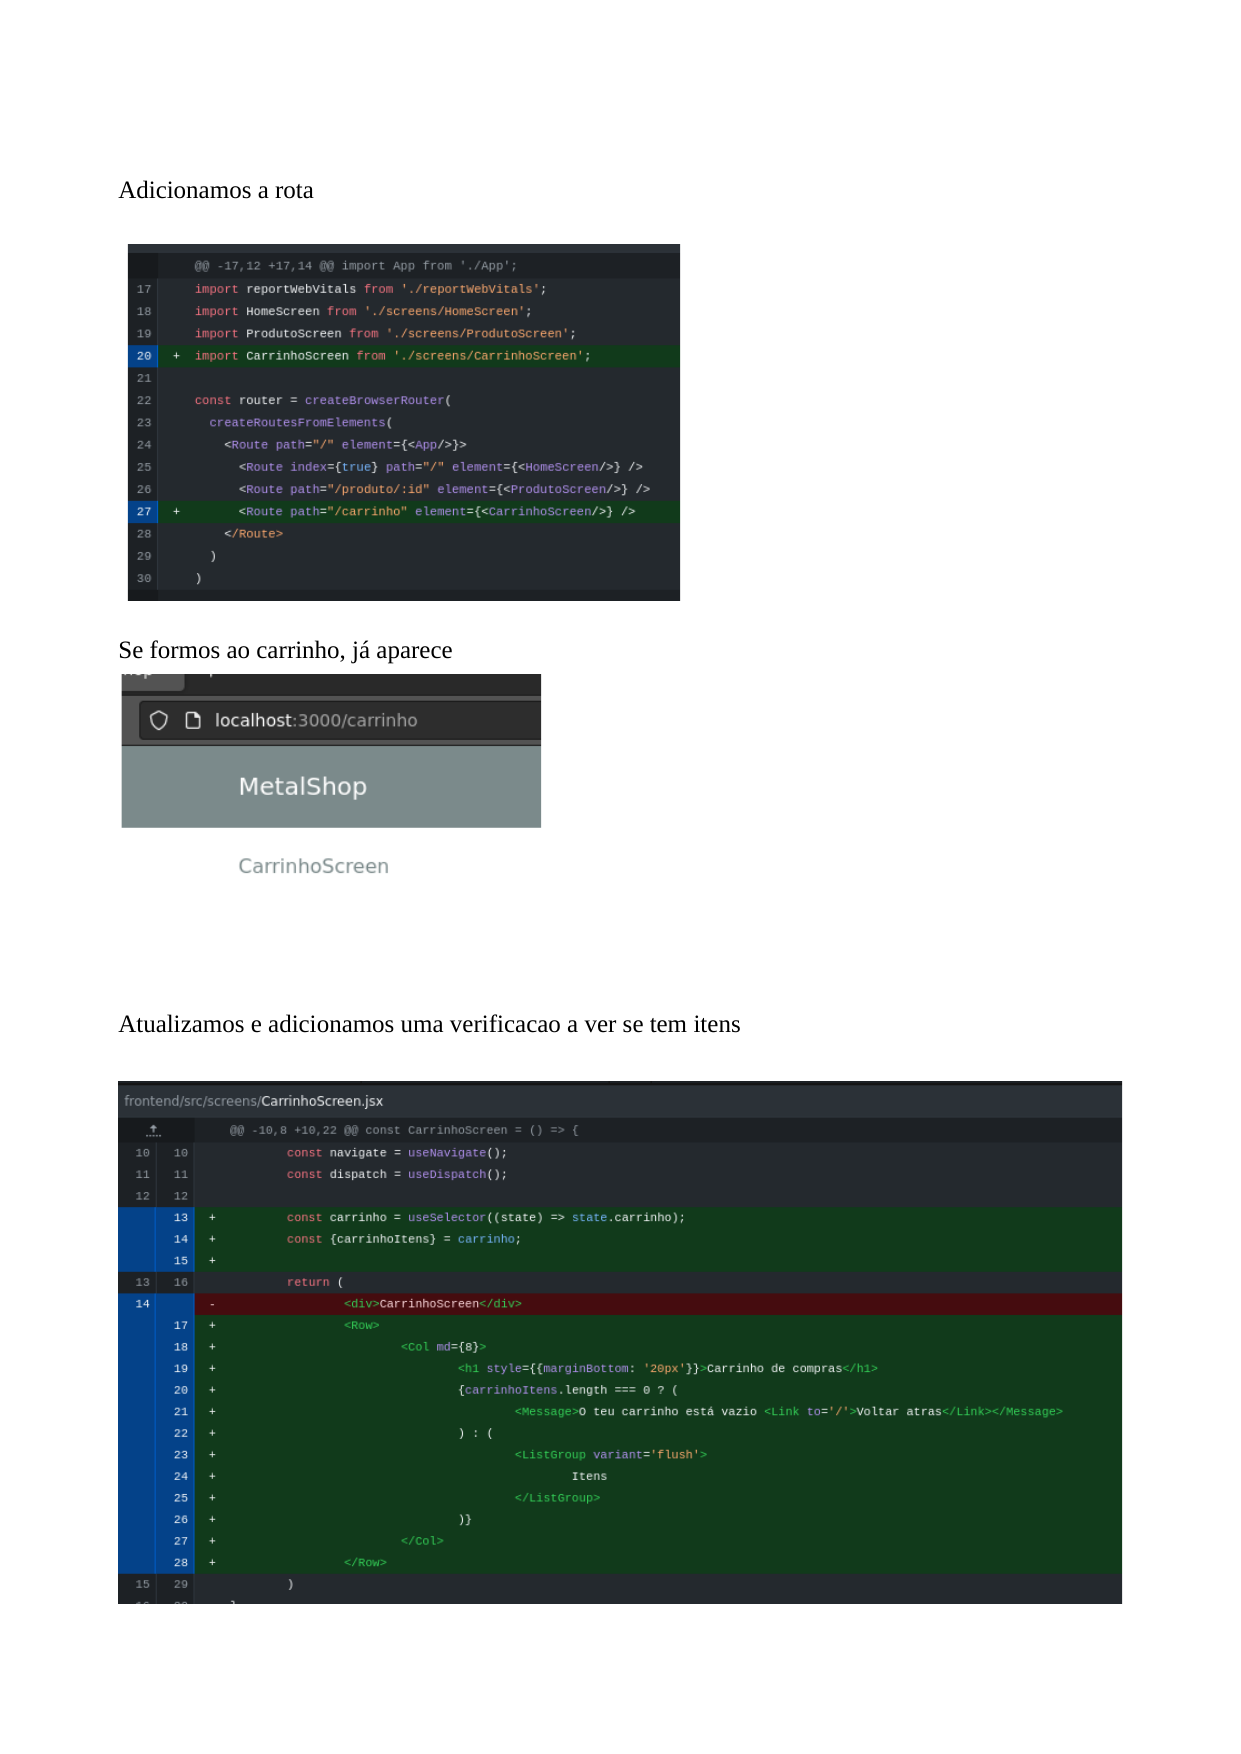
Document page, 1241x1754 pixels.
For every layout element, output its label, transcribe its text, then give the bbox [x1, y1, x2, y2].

picture [121, 674, 542, 933]
text Atualizamos e adicionamos uma verificacao a ver se tem itens [118, 1009, 1122, 1038]
picture [118, 1081, 1123, 1604]
text Se formos ao carrinho, já aparece [118, 636, 1122, 664]
text Adicionamos a rota [118, 176, 1122, 204]
picture [127, 244, 681, 601]
